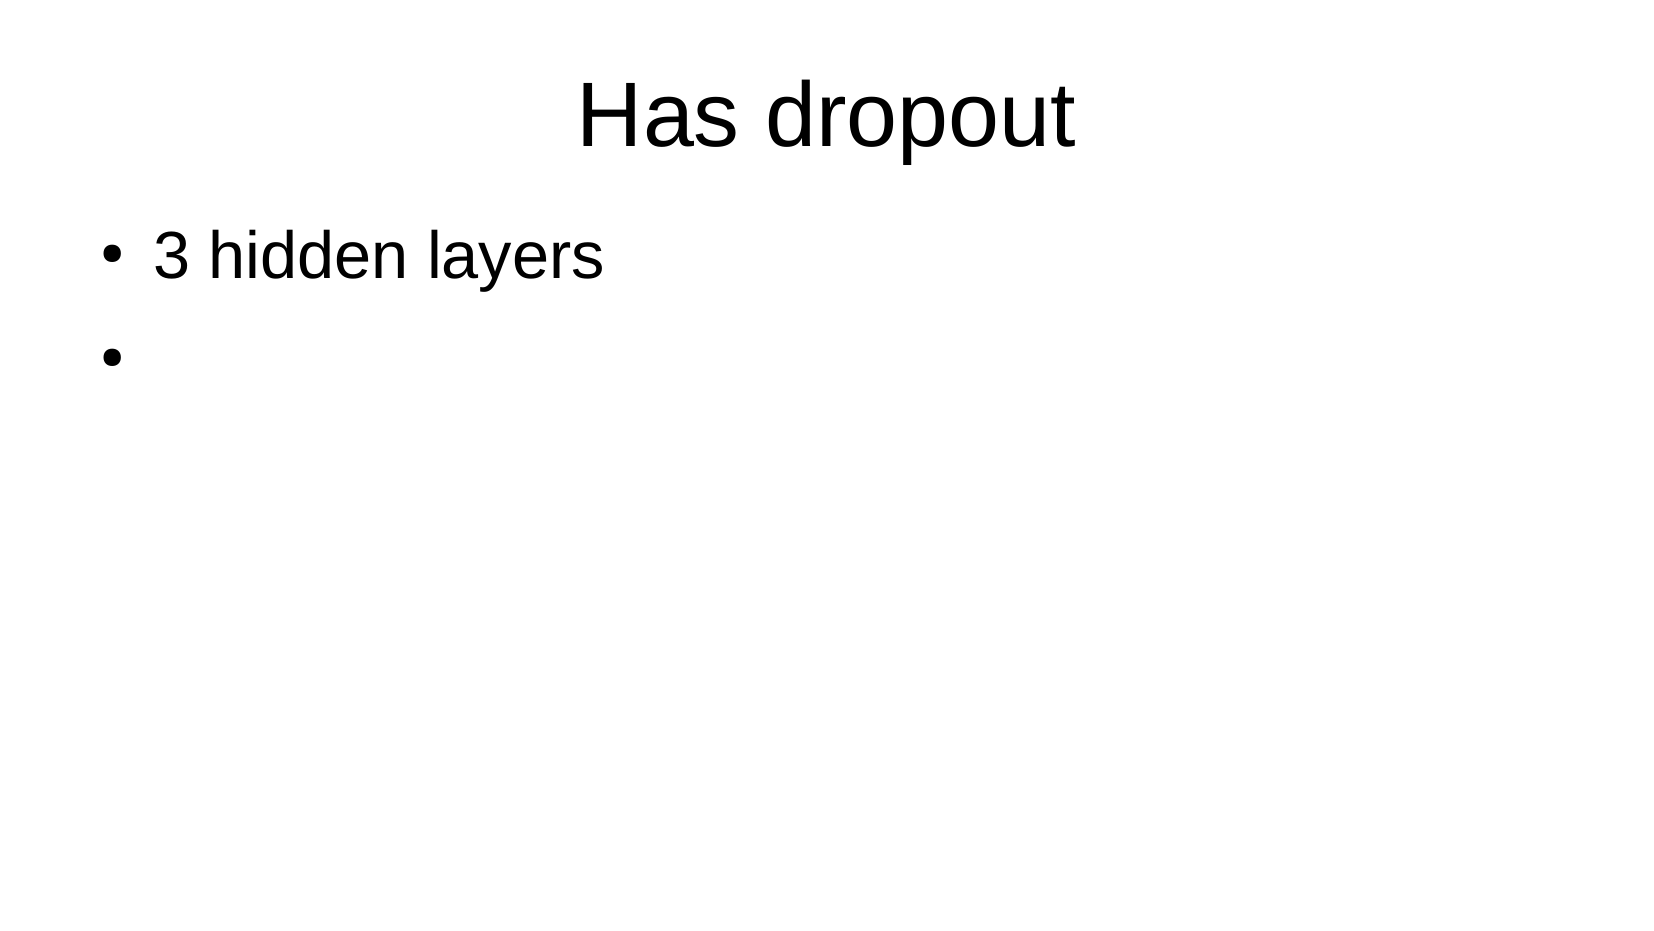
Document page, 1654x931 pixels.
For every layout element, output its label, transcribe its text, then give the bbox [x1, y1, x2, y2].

list 3 hidden layers [82, 217, 1571, 758]
title Has dropout [82, 37, 1571, 193]
